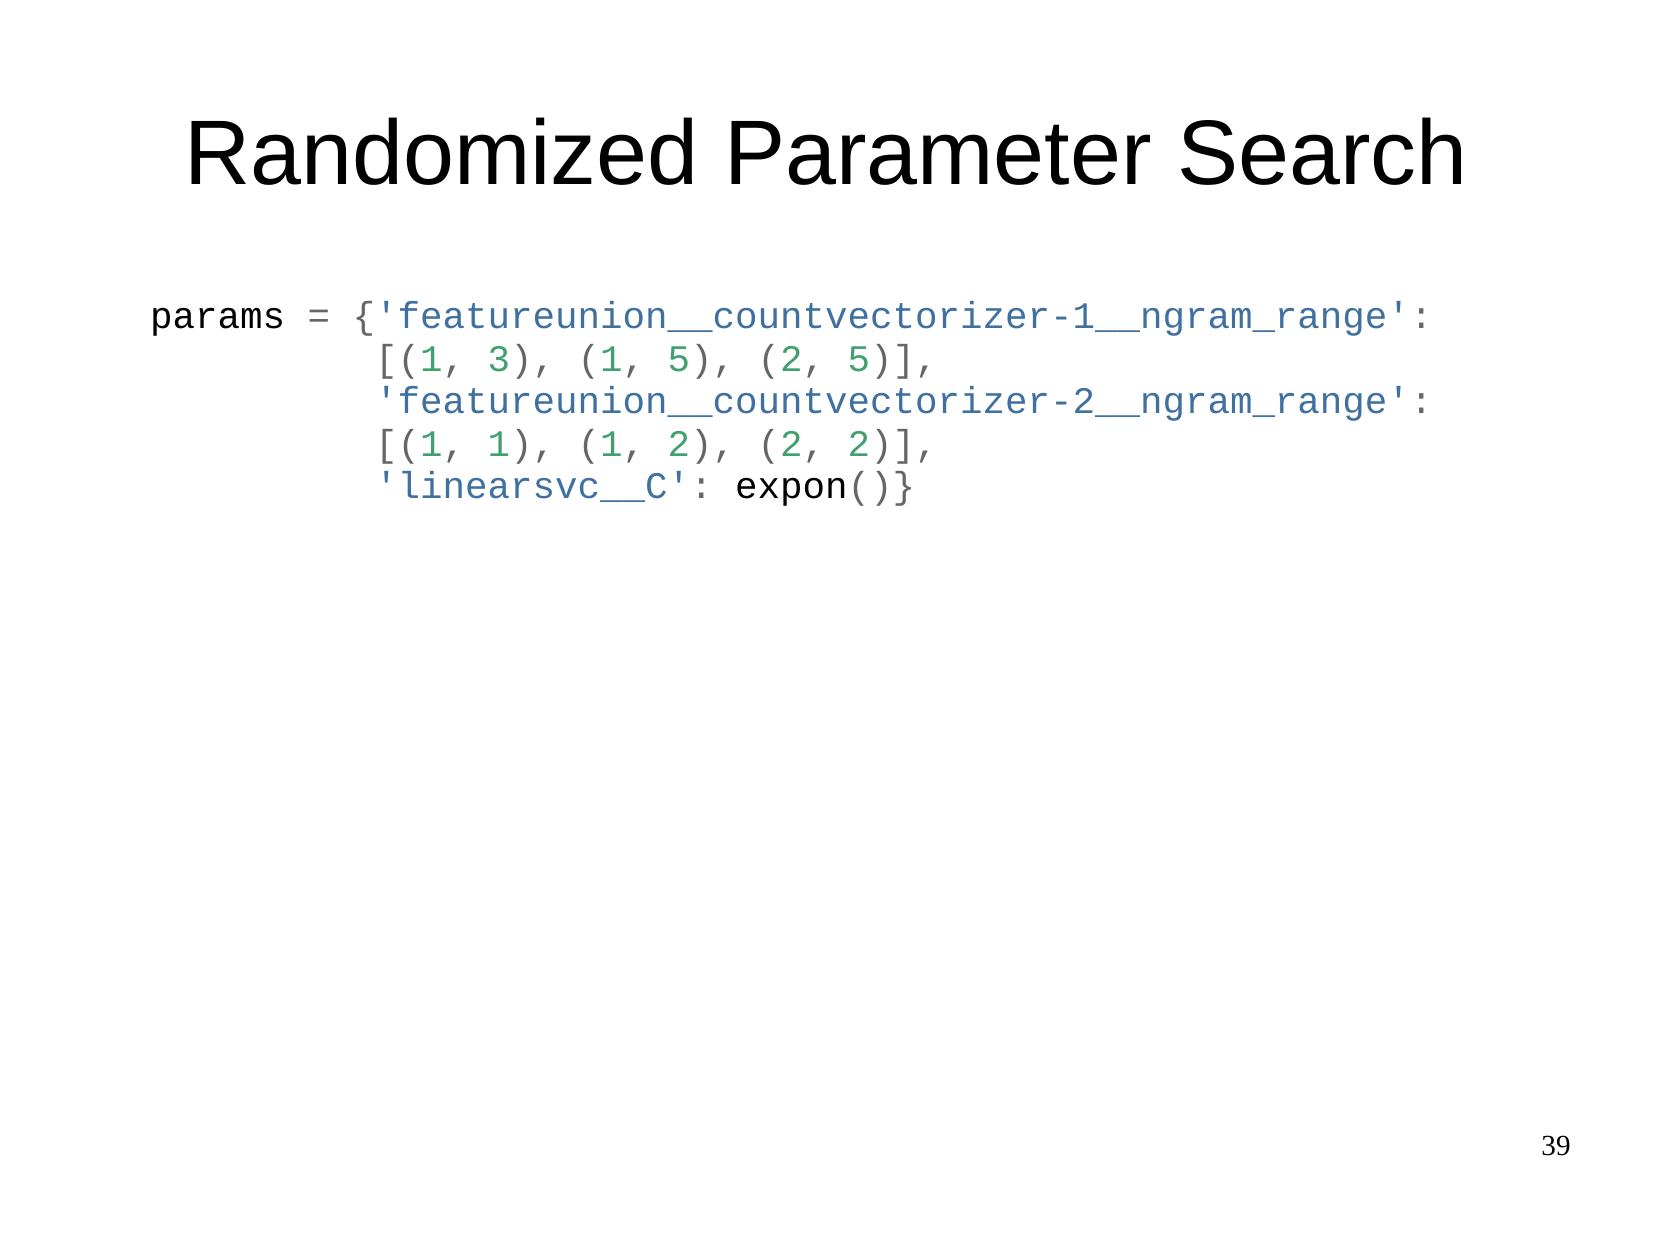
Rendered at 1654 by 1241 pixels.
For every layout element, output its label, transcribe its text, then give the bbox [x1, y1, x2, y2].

text_box params = {'featureunion__countvectorizer-1__ngram_range': [(1, 3), (1, 5), (2, 5)], 'featureunion__countvectorizer-2__ngram_range': [(1, 1), (1, 2), (2, 2)], 'linearsvc__C': expon()} [150, 297, 1486, 512]
title Randomized Parameter Search [82, 49, 1571, 257]
